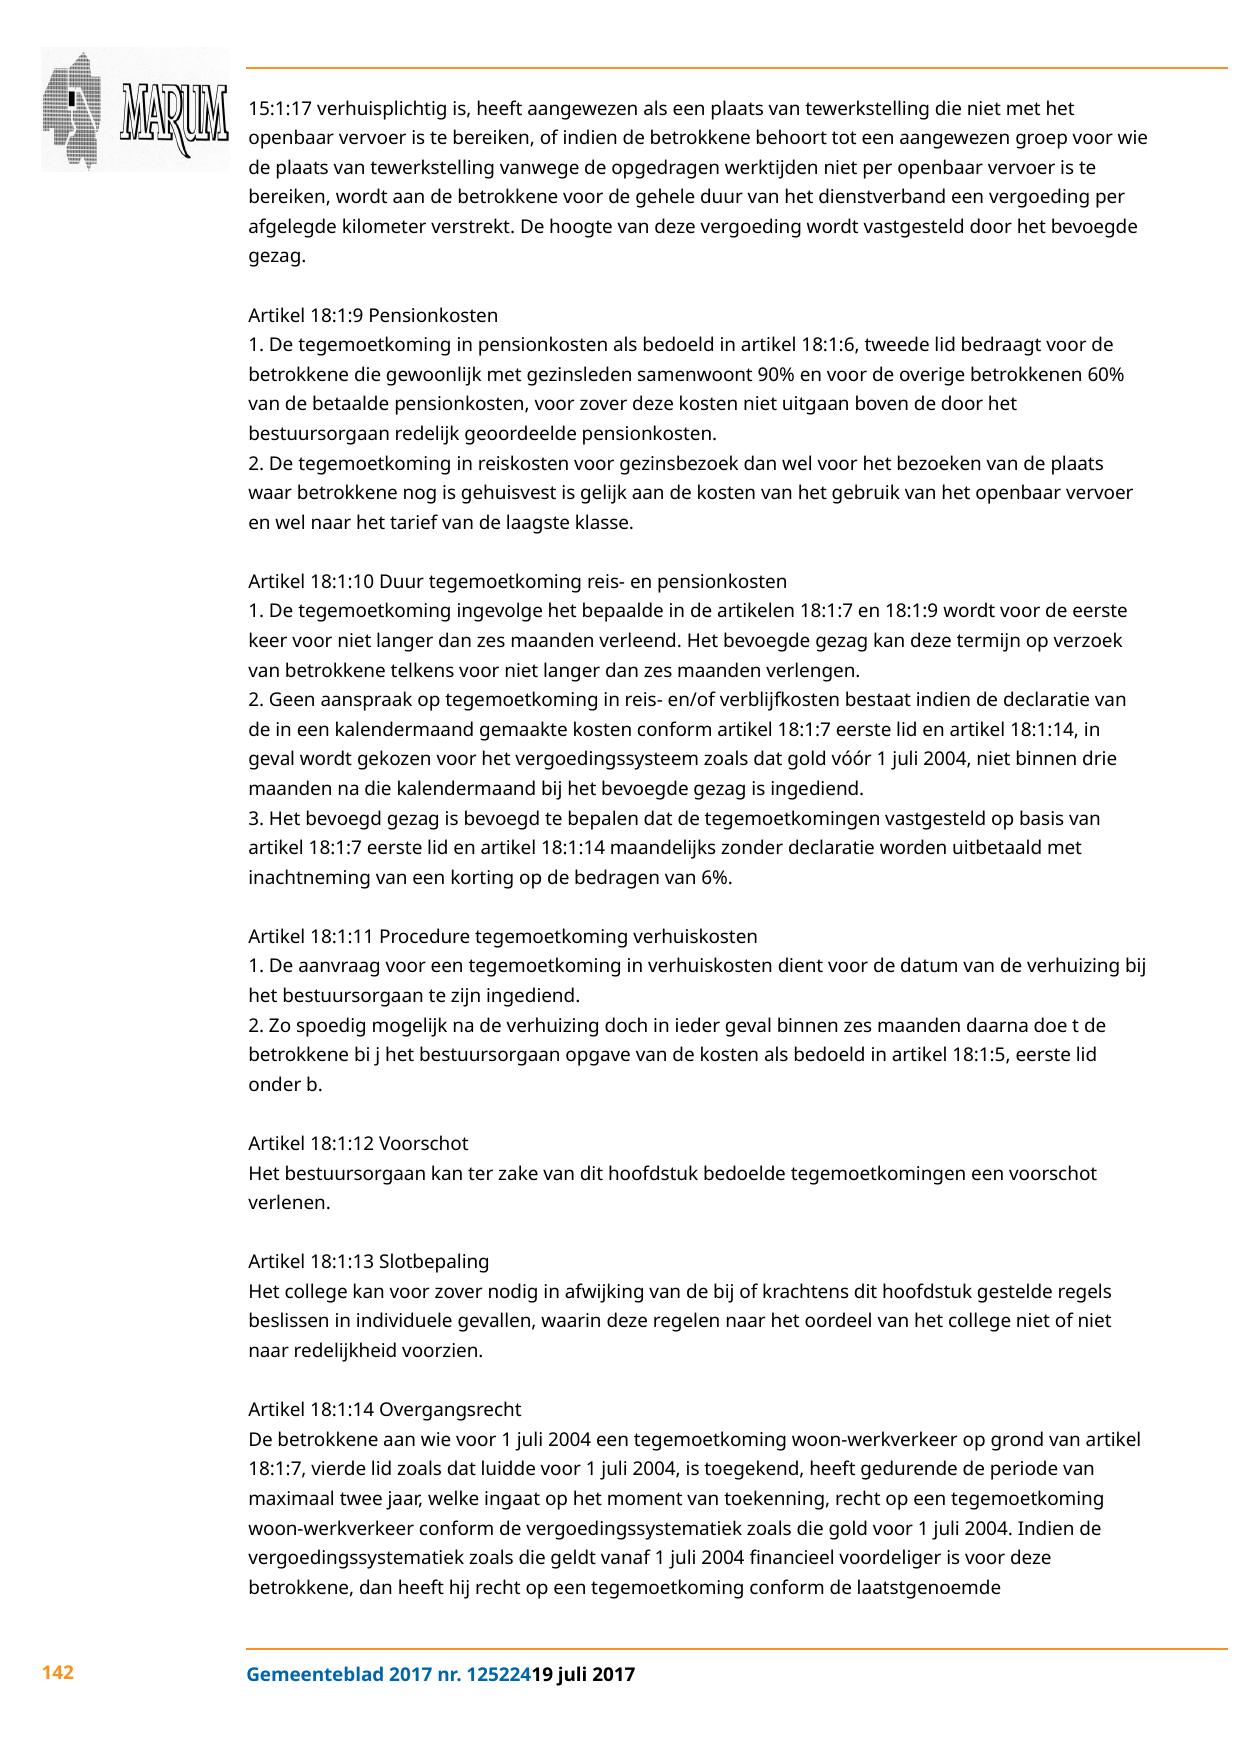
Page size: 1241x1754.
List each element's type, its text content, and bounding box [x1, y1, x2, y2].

text De betrokkene aan wie voor 1 juli 2004 een tegemoetkoming woon-werkverkeer op grond van artikel 18:1:7, vierde lid zoals dat luidde voor 1 juli 2004, is toegekend, heeft gedurende de periode van maximaal twee jaar, welke ingaat op het moment van toekenning, recht op een tegemoetkoming woon-werkverkeer conform de vergoedingssystematiek zoals die gold voor 1 juli 2004. Indien de vergoedingssystematiek zoals die geldt vanaf 1 juli 2004 financieel voordeliger is voor deze betrokkene, dan heeft hij recht op een tegemoetkoming conform de laatstgenoemde [248, 1426, 1152, 1600]
text 15:1:17 verhuisplichtig is, heeft aangewezen als een plaats van tewerkstelling die niet met het openbaar vervoer is te bereiken, of indien de betrokkene behoort tot een aangewezen groep voor wie de plaats van tewerkstelling vanwege de opgedragen werktijden niet per openbaar vervoer is te bereiken, wordt aan de betrokkene voor de gehele duur van het dienstverband een vergoeding per afgelegde kilometer verstrekt. De hoogte van deze vergoeding wordt vastgesteld door het bevoegde gezag. [248, 95, 1152, 268]
text Artikel 18:1:14 Overgangsrecht [248, 1396, 1152, 1422]
text Het bestuursorgaan kan ter zake van dit hoofdstuk bedoelde tegemoetkomingen een voorschot verlenen. [248, 1160, 1152, 1215]
text 2. Zo spoedig mogelijk na de verhuizing doch in ieder geval binnen zes maanden daarna doe t de betrokkene bi j het bestuursorgaan opgave van de kosten als bedoeld in artikel 18:1:5, eerste lid onder b. [248, 1012, 1152, 1097]
text Artikel 18:1:10 Duur tegemoetkoming reis- en pensionkosten [248, 568, 1152, 594]
text 1. De tegemoetkoming in pensionkosten als bedoeld in artikel 18:1:6, tweede lid bedraagt voor de betrokkene die gewoonlijk met gezinsleden samenwoont 90% en voor de overige betrokkenen 60% van de betaalde pensionkosten, voor zover deze kosten niet uitgaan boven de door het bestuursorgaan redelijk geoordeelde pensionkosten. [248, 331, 1152, 446]
text Artikel 18:1:11 Procedure tegemoetkoming verhuiskosten [248, 923, 1152, 949]
text 3. Het bevoegd gezag is bevoegd te bepalen dat de tegemoetkomingen vastgesteld op basis van artikel 18:1:7 eerste lid en artikel 18:1:14 maandelijks zonder declaratie worden uitbetaald met inachtneming van een korting op de bedragen van 6%. [248, 805, 1152, 890]
text 2. De tegemoetkoming in reiskosten voor gezinsbezoek dan wel voor het bezoeken van de plaats waar betrokkene nog is gehuisvest is gelijk aan de kosten van het gebruik van het openbaar vervoer en wel naar het tarief van de laagste klasse. [248, 450, 1152, 535]
text 2. Geen aanspraak op tegemoetkoming in reis- en/of verblijfkosten bestaat indien de declaratie van de in een kalendermaand gemaakte kosten conform artikel 18:1:7 eerste lid en artikel 18:1:14, in geval wordt gekozen voor het vergoedingssysteem zoals dat gold vóór 1 juli 2004, niet binnen drie maanden na die kalendermaand bij het bevoegde gezag is ingediend. [248, 686, 1152, 801]
text 1. De aanvraag voor een tegemoetkoming in verhuiskosten dient voor de datum van de verhuizing bij het bestuursorgaan te zijn ingediend. [248, 953, 1152, 1008]
text Artikel 18:1:12 Voorschot [248, 1130, 1152, 1156]
text Het college kan voor zover nodig in afwijking van de bij of krachtens dit hoofdstuk gestelde regels beslissen in individuele gevallen, waarin deze regelen naar het oordeel van het college niet of niet naar redelijkheid voorzien. [248, 1278, 1152, 1363]
text Artikel 18:1:13 Slotbepaling [248, 1248, 1152, 1274]
text 1. De tegemoetkoming ingevolge het bepaalde in de artikelen 18:1:7 en 18:1:9 wordt voor de eerste keer voor niet langer dan zes maanden verleend. Het bevoegde gezag kan deze termijn op verzoek van betrokkene telkens voor niet langer dan zes maanden verlengen. [248, 598, 1152, 683]
text Artikel 18:1:9 Pensionkosten [248, 302, 1152, 328]
picture [41, 47, 231, 172]
